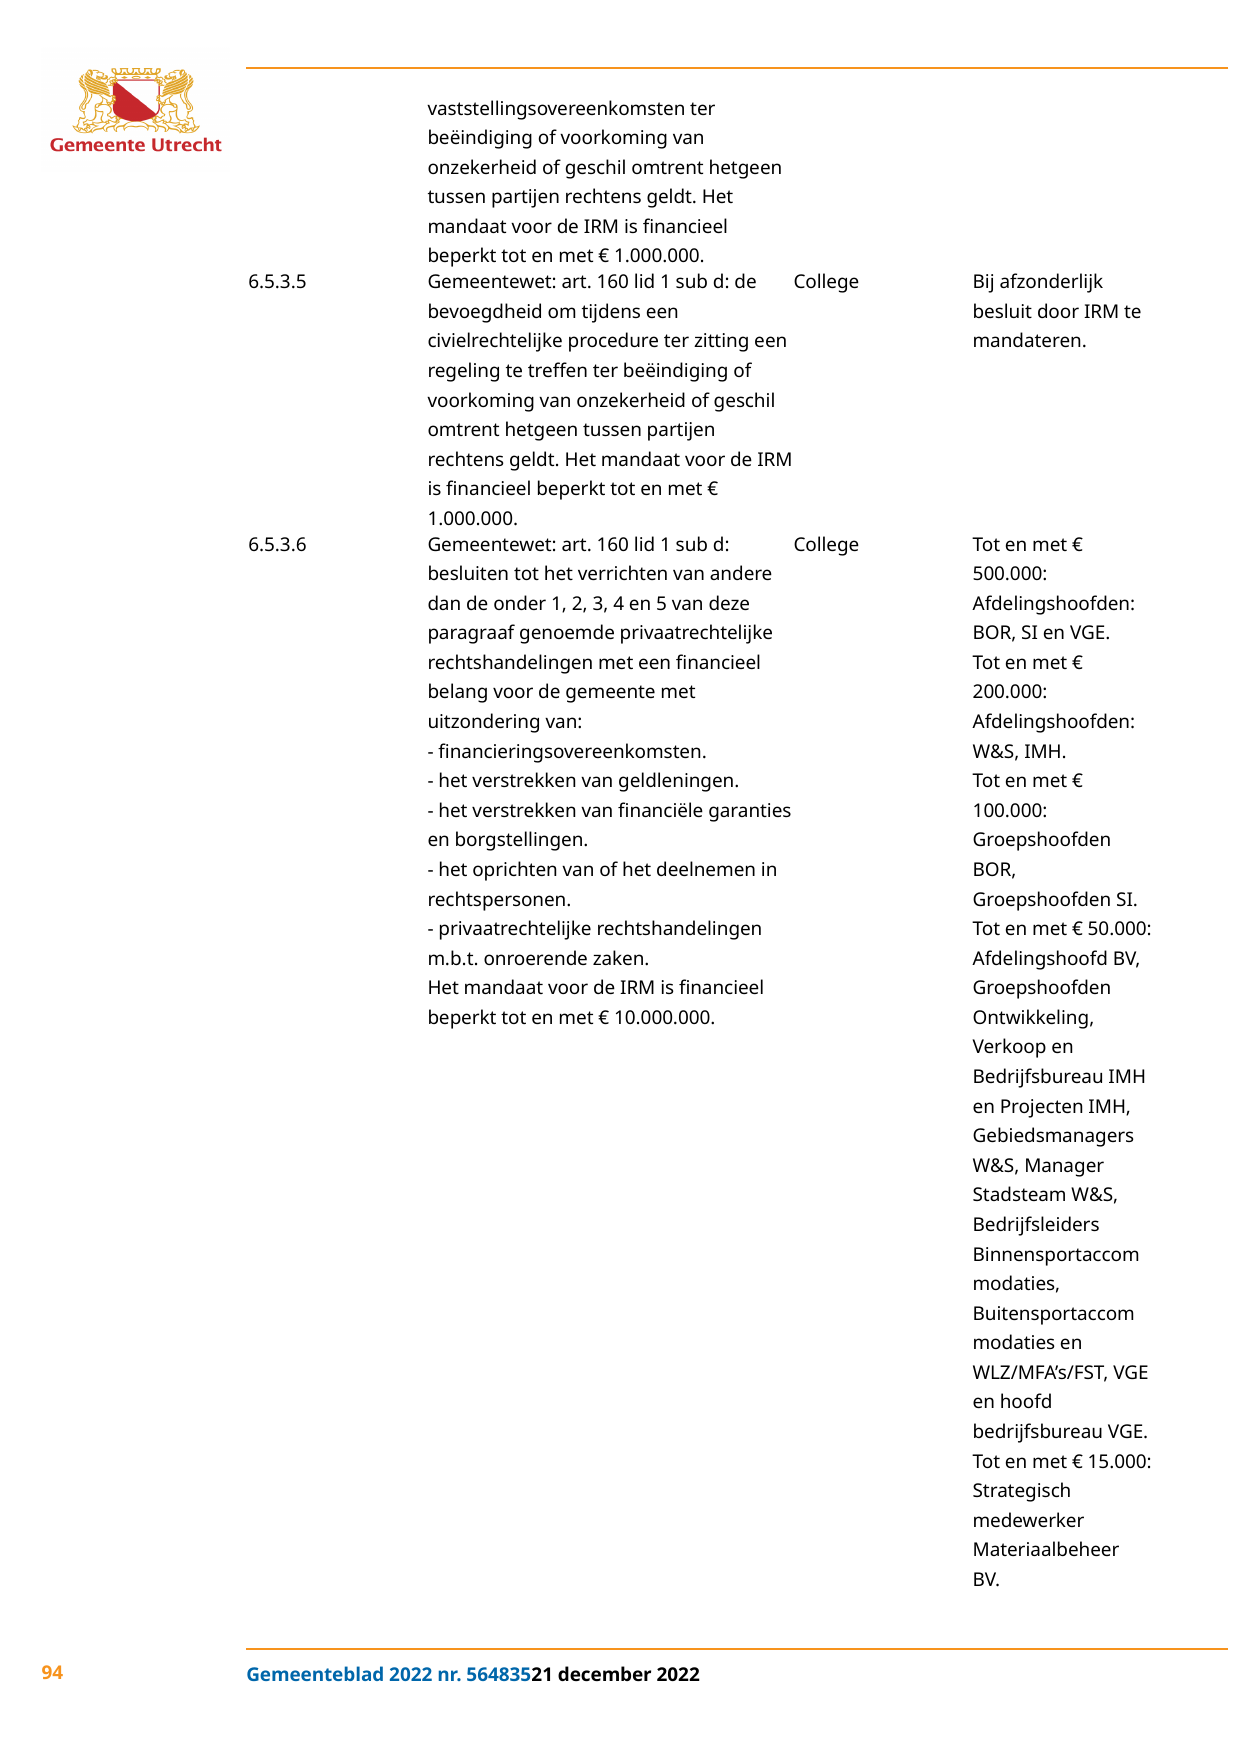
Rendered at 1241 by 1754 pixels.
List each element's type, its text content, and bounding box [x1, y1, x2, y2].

table_cell Gemeentewet: art. 160 lid 1 sub d: besluiten tot het verrichten van andere dan de onder 1, 2, 3, 4 en 5 van deze paragraaf genoemde privaatrechtelijke rechtshandelingen met een financieel belang voor de gemeente met uitzondering van: - financieringsovereenkomsten. - het verstrekken van geldleningen. - het verstrekken van financiële garanties en borgstellingen. - het oprichten van of het deelnemen in rechtspersonen. - privaatrechtelijke rechtshandelingen m.b.t. onroerende zaken. Het mandaat voor de IRM is financieel beperkt tot en met € 10.000.000. [427, 531, 793, 1592]
picture [41, 47, 231, 172]
table_cell Tot en met € 500.000: Afdelingshoofden: BOR, SI en VGE. Tot en met € 200.000: Afdelingshoofden: W&S, IMH. Tot en met € 100.000: Groepshoofden BOR, Groepshoofden SI. Tot en met € 50.000: Afdelingshoofd BV, Groepshoofden Ontwikkeling, Verkoop en Bedrijfsbureau IMH en Projecten IMH, Gebiedsmanagers W&S, Manager Stadsteam W&S, Bedrijfsleiders Binnensportaccommodaties, Buitensportaccommodaties en WLZ/MFA’s/FST, VGE en hoofd bedrijfsbureau VGE. Tot en met € 15.000: Strategisch medewerker Materiaalbeheer BV. [973, 531, 1152, 1592]
table_cell [793, 95, 972, 268]
table_cell Bij afzonderlijk besluit door IRM te mandateren. [973, 269, 1152, 531]
table_cell [248, 95, 427, 268]
table_cell 6.5.3.5 [248, 269, 427, 531]
table_cell 6.5.3.6 [248, 531, 427, 1592]
table_cell College [793, 269, 972, 531]
table_cell vaststellingsovereenkomsten ter beëindiging of voorkoming van onzekerheid of geschil omtrent hetgeen tussen partijen rechtens geldt. Het mandaat voor de IRM is financieel beperkt tot en met € 1.000.000. [427, 95, 793, 268]
table_cell College [793, 531, 972, 1592]
table_cell Gemeentewet: art. 160 lid 1 sub d: de bevoegdheid om tijdens een civielrechtelijke procedure ter zitting een regeling te treffen ter beëindiging of voorkoming van onzekerheid of geschil omtrent hetgeen tussen partijen rechtens geldt. Het mandaat voor de IRM is financieel beperkt tot en met € 1.000.000. [427, 269, 793, 531]
table_cell [973, 95, 1152, 268]
